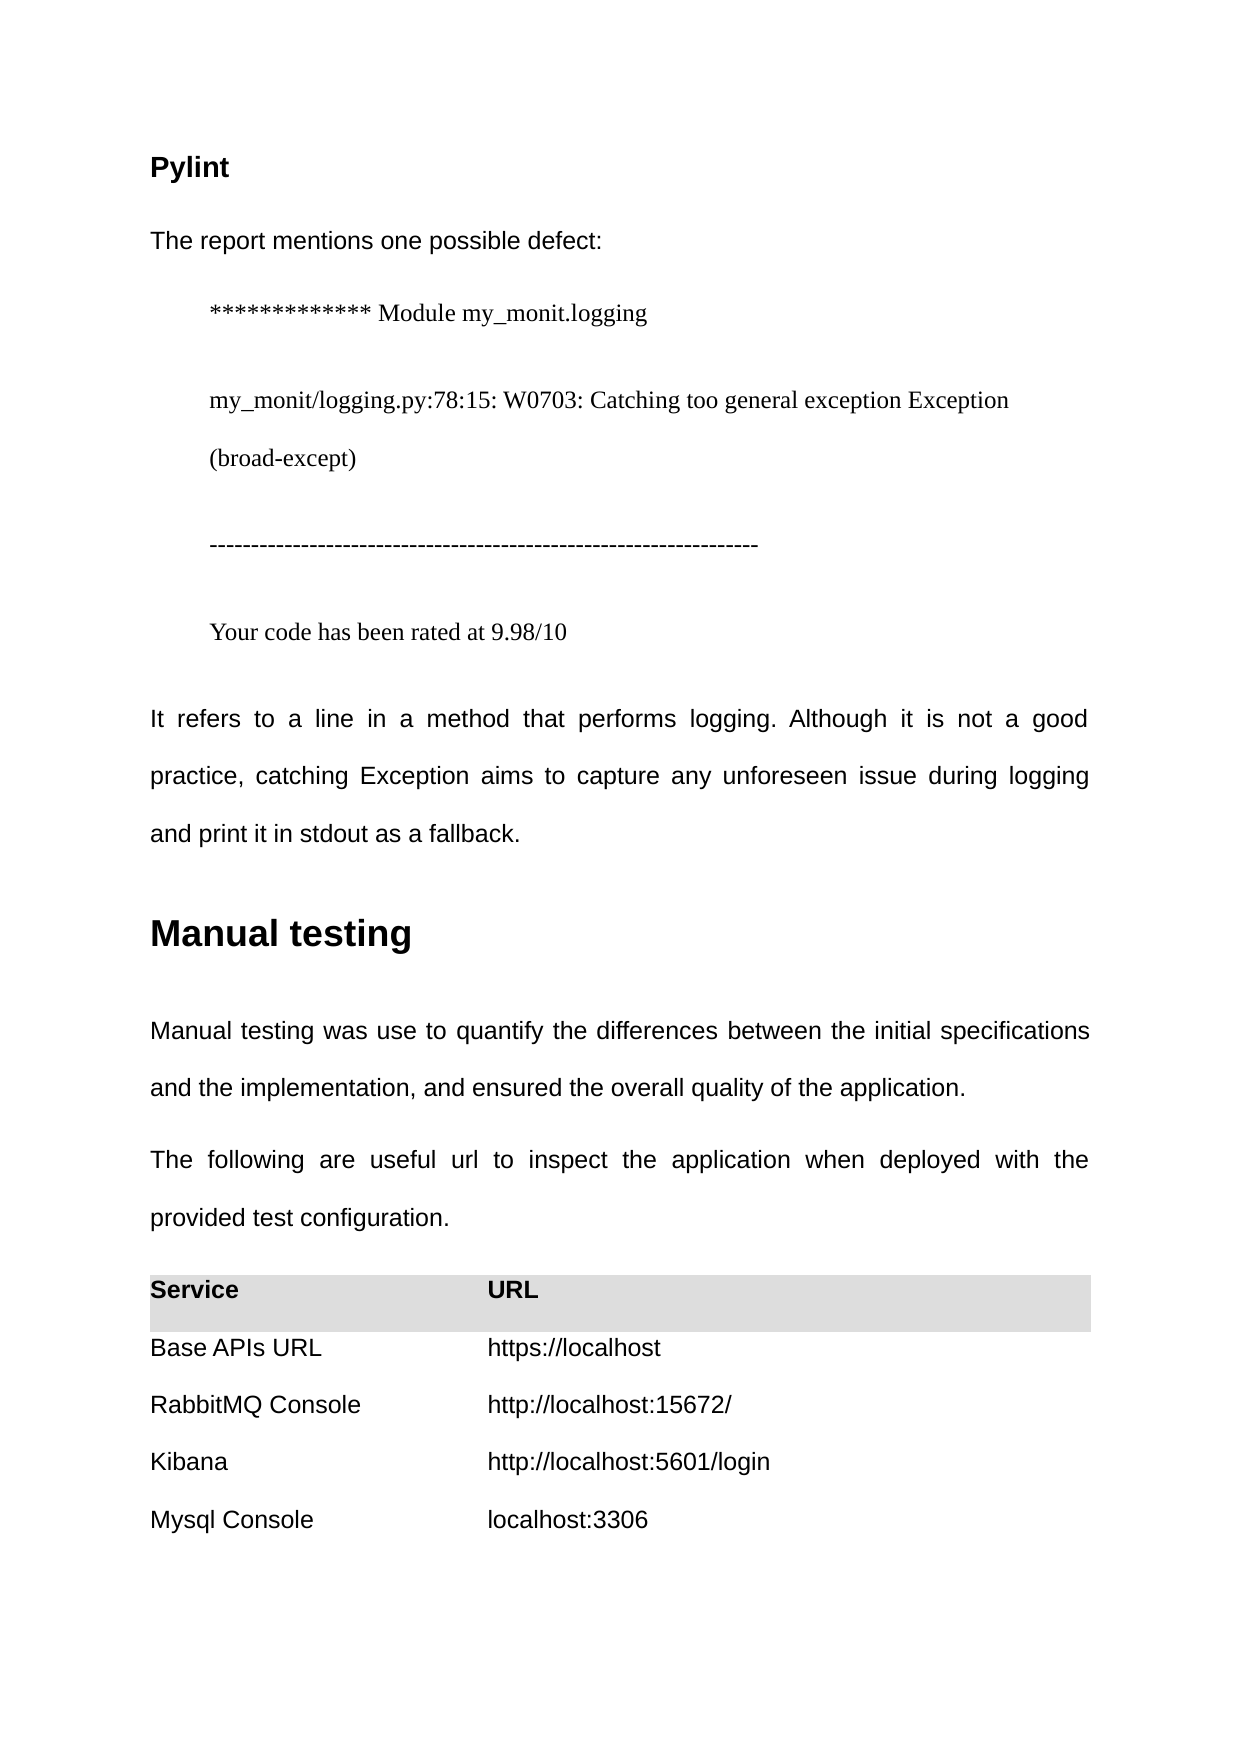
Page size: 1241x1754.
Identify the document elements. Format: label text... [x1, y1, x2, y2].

table_cell http://localhost:15672/ [487, 1390, 1091, 1447]
table_header URL [487, 1275, 1091, 1332]
text ------------------------------------------------------------------ [209, 529, 1031, 558]
table_cell localhost:3306 [487, 1505, 1091, 1562]
text It refers to a line in a method that performs logging. Although it is not a good practice, catching Exception aims to capture any unforeseen issue during logging and print it in stdout as a fallback. [150, 703, 1091, 847]
text my_monit/logging.py:78:15: W0703: Catching too general exception Exception (broad-except) [209, 385, 1031, 471]
subtitle Pylint [150, 150, 1091, 183]
table_header Service [150, 1275, 487, 1332]
table_cell https://localhost [487, 1333, 1091, 1390]
table_cell Base APIs URL [150, 1333, 487, 1390]
text Your code has been rated at 9.98/10 [209, 617, 1031, 645]
table_cell http://localhost:5601/login [487, 1447, 1091, 1505]
table_cell Mysql Console [150, 1505, 487, 1562]
table_cell Kibana [150, 1447, 487, 1505]
text The report mentions one possible defect: [150, 226, 1091, 255]
text Manual testing was use to quantify the differences between the initial specifications and the implementation, and ensured the overall quality of the application. [150, 1016, 1091, 1102]
text The following are useful url to inspect the application when deployed with the provided test configuration. [150, 1146, 1091, 1232]
text ************* Module my_monit.logging [209, 298, 1031, 327]
table_cell RabbitMQ Console [150, 1390, 487, 1447]
subtitle Manual testing [150, 912, 1091, 955]
